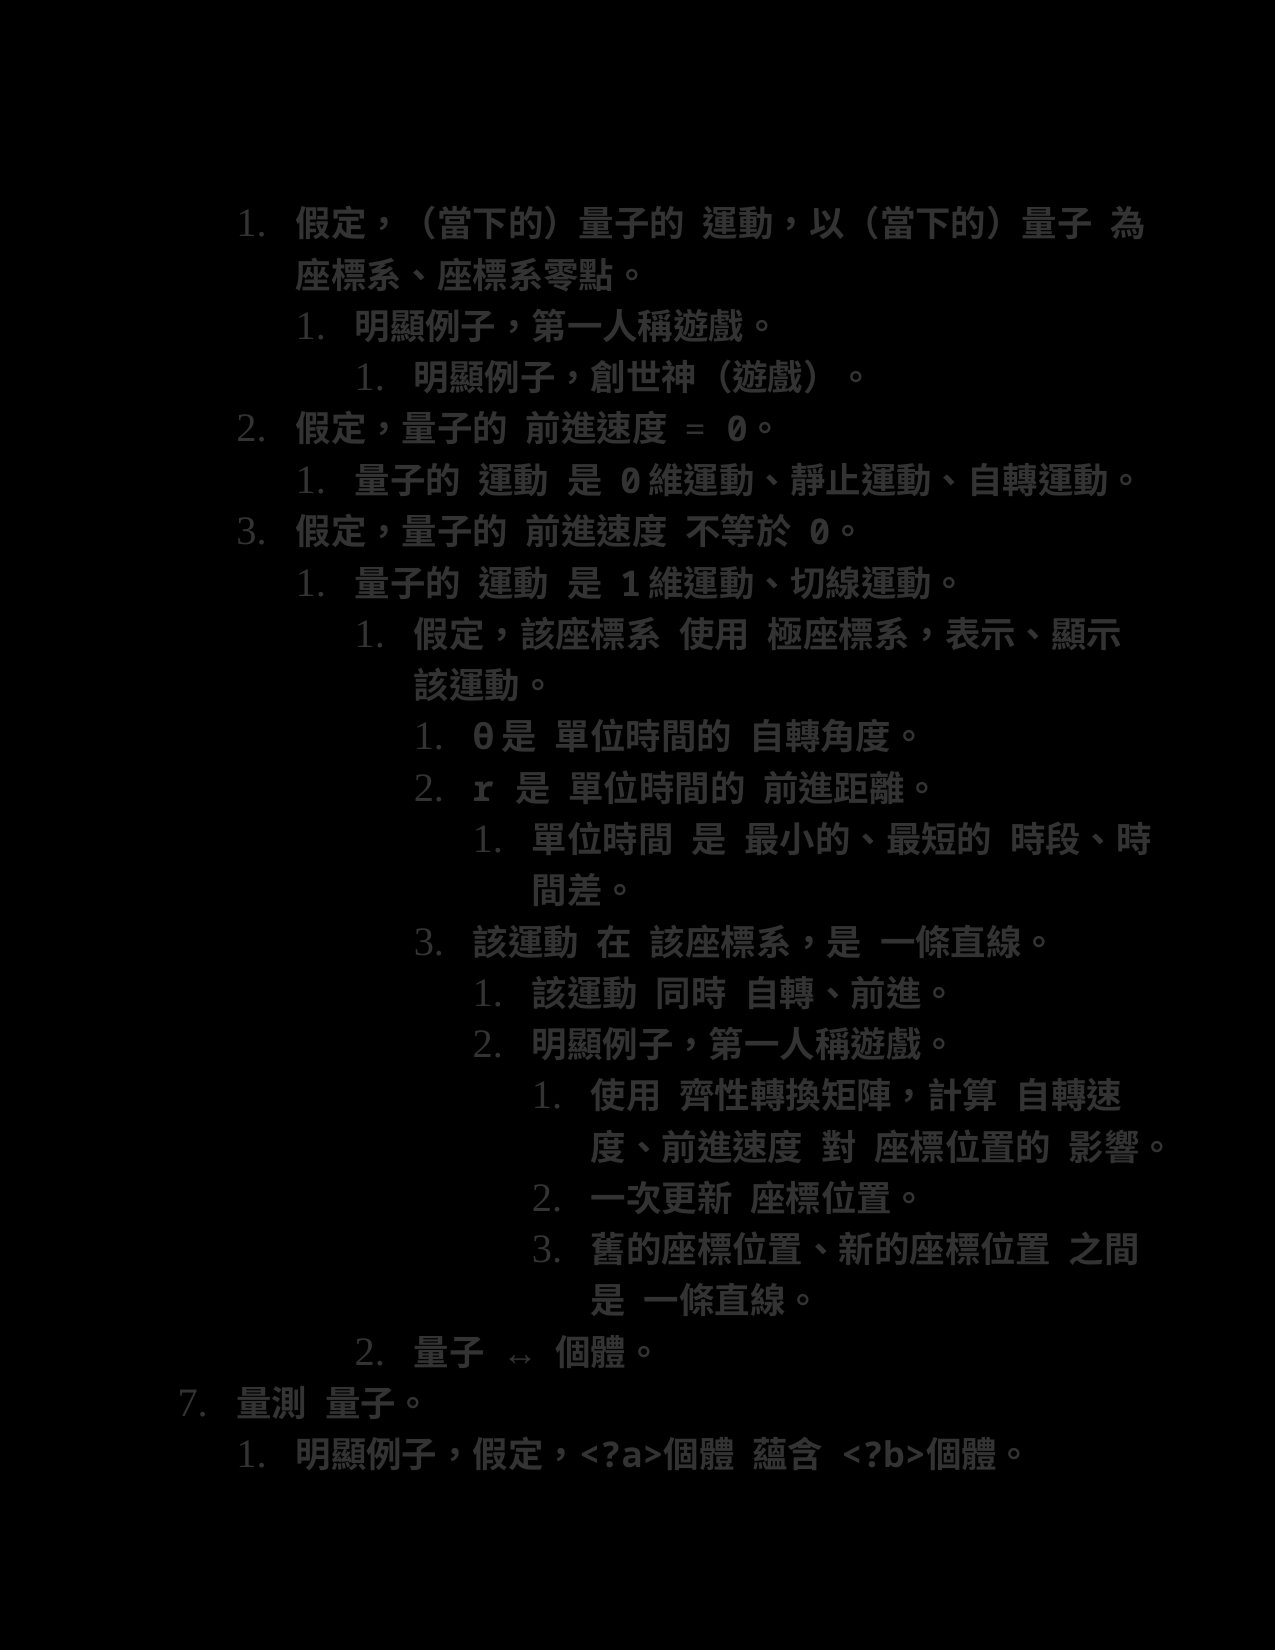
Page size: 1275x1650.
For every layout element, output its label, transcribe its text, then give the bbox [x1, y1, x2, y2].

list 明顯例子，第一人稱遊戲。 [295, 298, 1157, 349]
list 舊的座標位置、新的座標位置 之間是 一條直線。 [532, 1221, 1157, 1324]
list 該運動 在 該座標系，是 一條直線。 [413, 914, 1157, 965]
list 明顯例子，創世神（遊戲）。 [354, 349, 1157, 401]
list 量子的 運動 是 0維運動、靜止運動、自轉運動。 [295, 452, 1157, 503]
list r 是 單位時間的 前進距離。 [413, 760, 1157, 811]
list 一次更新 座標位置。 [532, 1170, 1157, 1221]
list 量子的 運動 是 1維運動、切線運動。 [295, 555, 1157, 606]
list 該運動 同時 自轉、前進。 [472, 965, 1157, 1016]
list 假定，（當下的）量子的 運動，以（當下的）量子 為 座標系、座標系零點。 [236, 196, 1157, 298]
list 單位時間 是 最小的、最短的 時段、時間差。 [472, 811, 1157, 914]
list θ是 單位時間的 自轉角度。 [413, 709, 1157, 760]
list 明顯例子，假定，<?a>個體 蘊含 <?b>個體。 [236, 1426, 1157, 1478]
list 明顯例子，第一人稱遊戲。 [472, 1016, 1157, 1068]
list 假定，量子的 前進速度 = 0。 [236, 401, 1157, 452]
list 量子 ↔ 個體。 [354, 1324, 1157, 1375]
list 假定，量子的 前進速度 不等於 0。 [236, 503, 1157, 555]
list 使用 齊性轉換矩陣，計算 自轉速度、前進速度 對 座標位置的 影響。 [532, 1068, 1157, 1170]
list 假定，該座標系 使用 極座標系，表示、顯示 該運動。 [354, 606, 1157, 709]
list 量測 量子。 [177, 1375, 1157, 1426]
